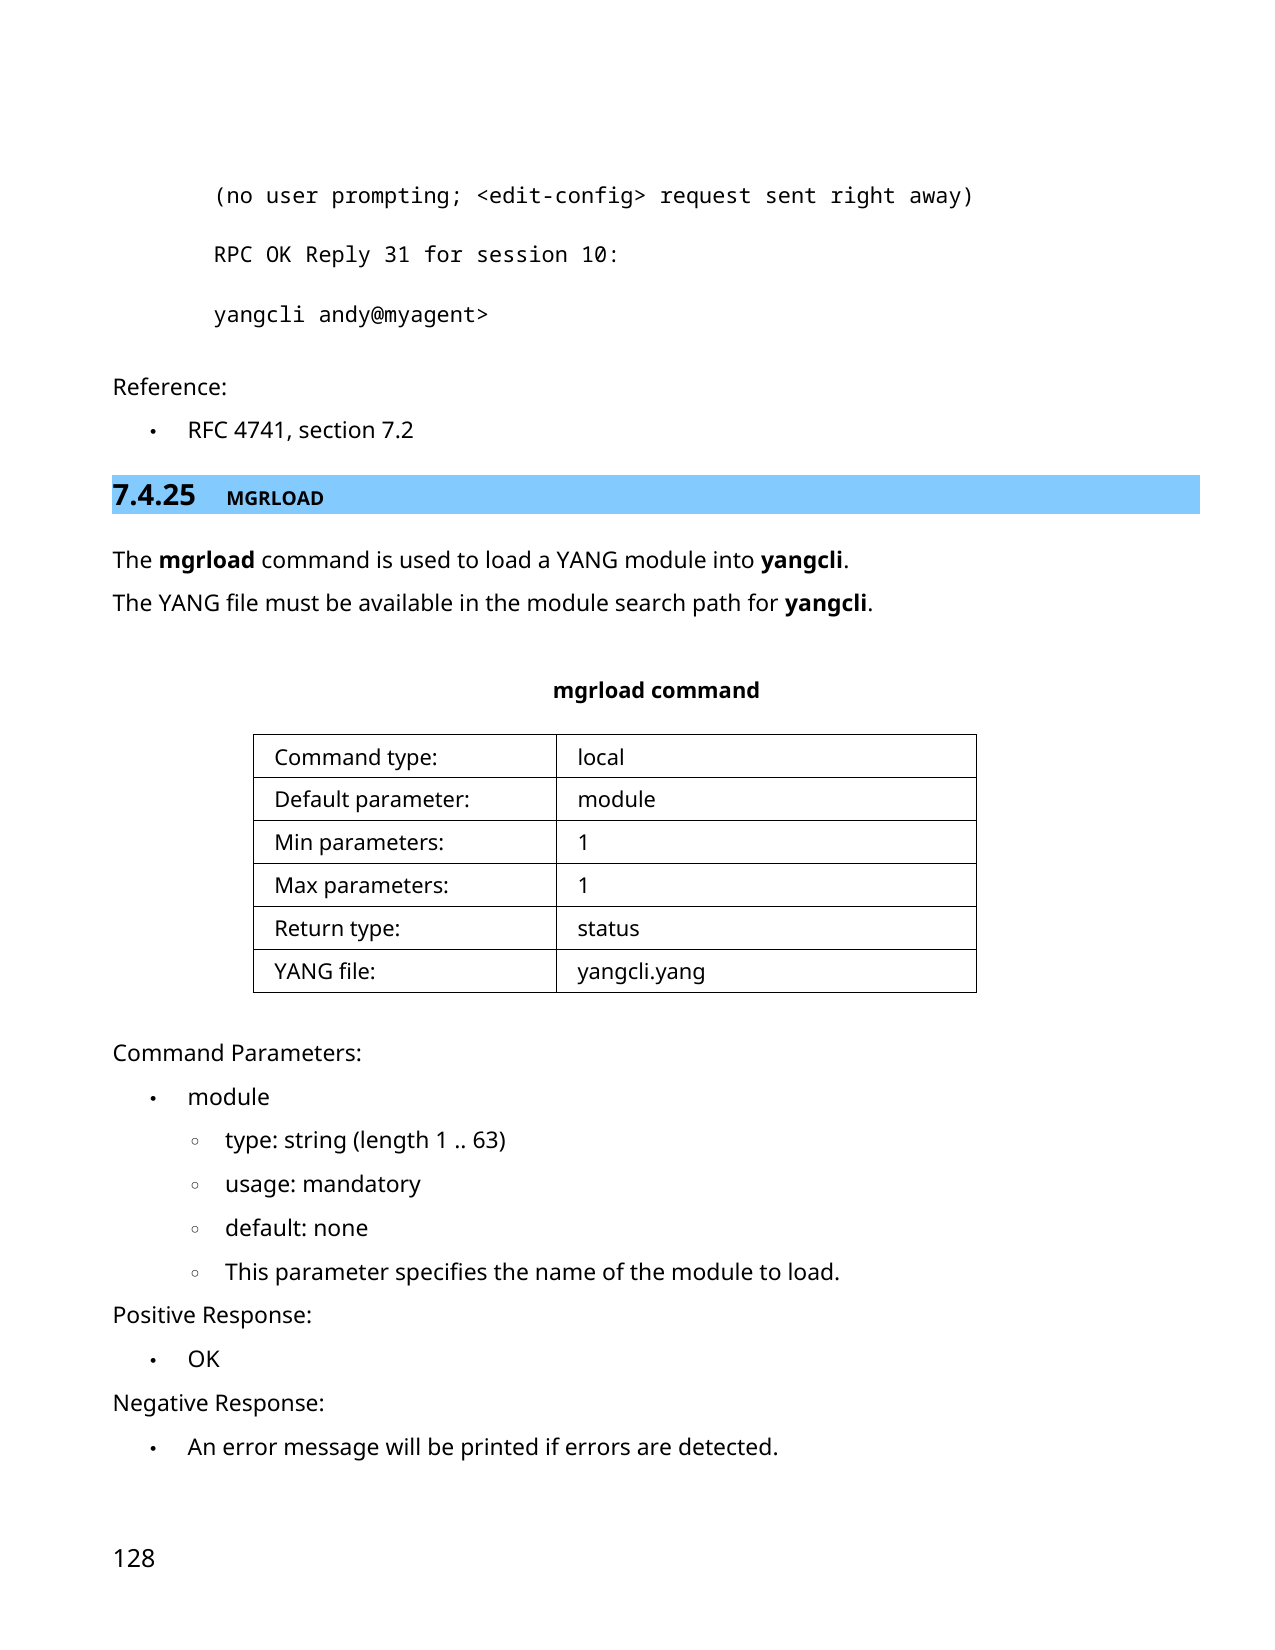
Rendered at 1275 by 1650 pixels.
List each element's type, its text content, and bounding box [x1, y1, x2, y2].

table_cell 1 [557, 821, 976, 863]
table_cell status [557, 907, 976, 949]
table_cell yangcli.yang [557, 950, 976, 992]
list An error message will be printed if errors are detected. [150, 1430, 1200, 1462]
text Negative Response: [112, 1387, 1200, 1418]
text Reference: [112, 371, 1200, 402]
subtitle mgrload [112, 475, 1200, 514]
list usage: mandatory [187, 1168, 1200, 1199]
list This parameter specifies the name of the module to load. [187, 1255, 1200, 1287]
list OK [150, 1343, 1200, 1374]
table_cell Max parameters: [254, 864, 556, 906]
table_cell 1 [557, 864, 976, 906]
list type: string (length 1 .. 63) [187, 1124, 1200, 1155]
list RFC 4741, section 7.2 [150, 414, 1200, 446]
list default: none [187, 1212, 1200, 1243]
table_cell Default parameter: [254, 778, 556, 820]
text (no user prompting; <edit-config> request sent right away) RPC OK Reply 31 for session 10: yangcli andy@myagent> [139, 150, 1200, 358]
table_cell YANG file: [254, 950, 556, 992]
table_cell module [557, 778, 976, 820]
list module [150, 1080, 1200, 1112]
text The YANG file must be available in the module search path for yangcli. [112, 587, 1200, 618]
text Command Parameters: [112, 1037, 1200, 1068]
table_header local [557, 735, 976, 777]
subtitle mgrload command [127, 675, 1185, 704]
table_cell Return type: [254, 907, 556, 949]
table_cell Min parameters: [254, 821, 556, 863]
text Positive Response: [112, 1299, 1200, 1330]
text The mgrload command is used to load a YANG module into yangcli. [112, 543, 1200, 575]
table_header Command type: [254, 735, 556, 777]
